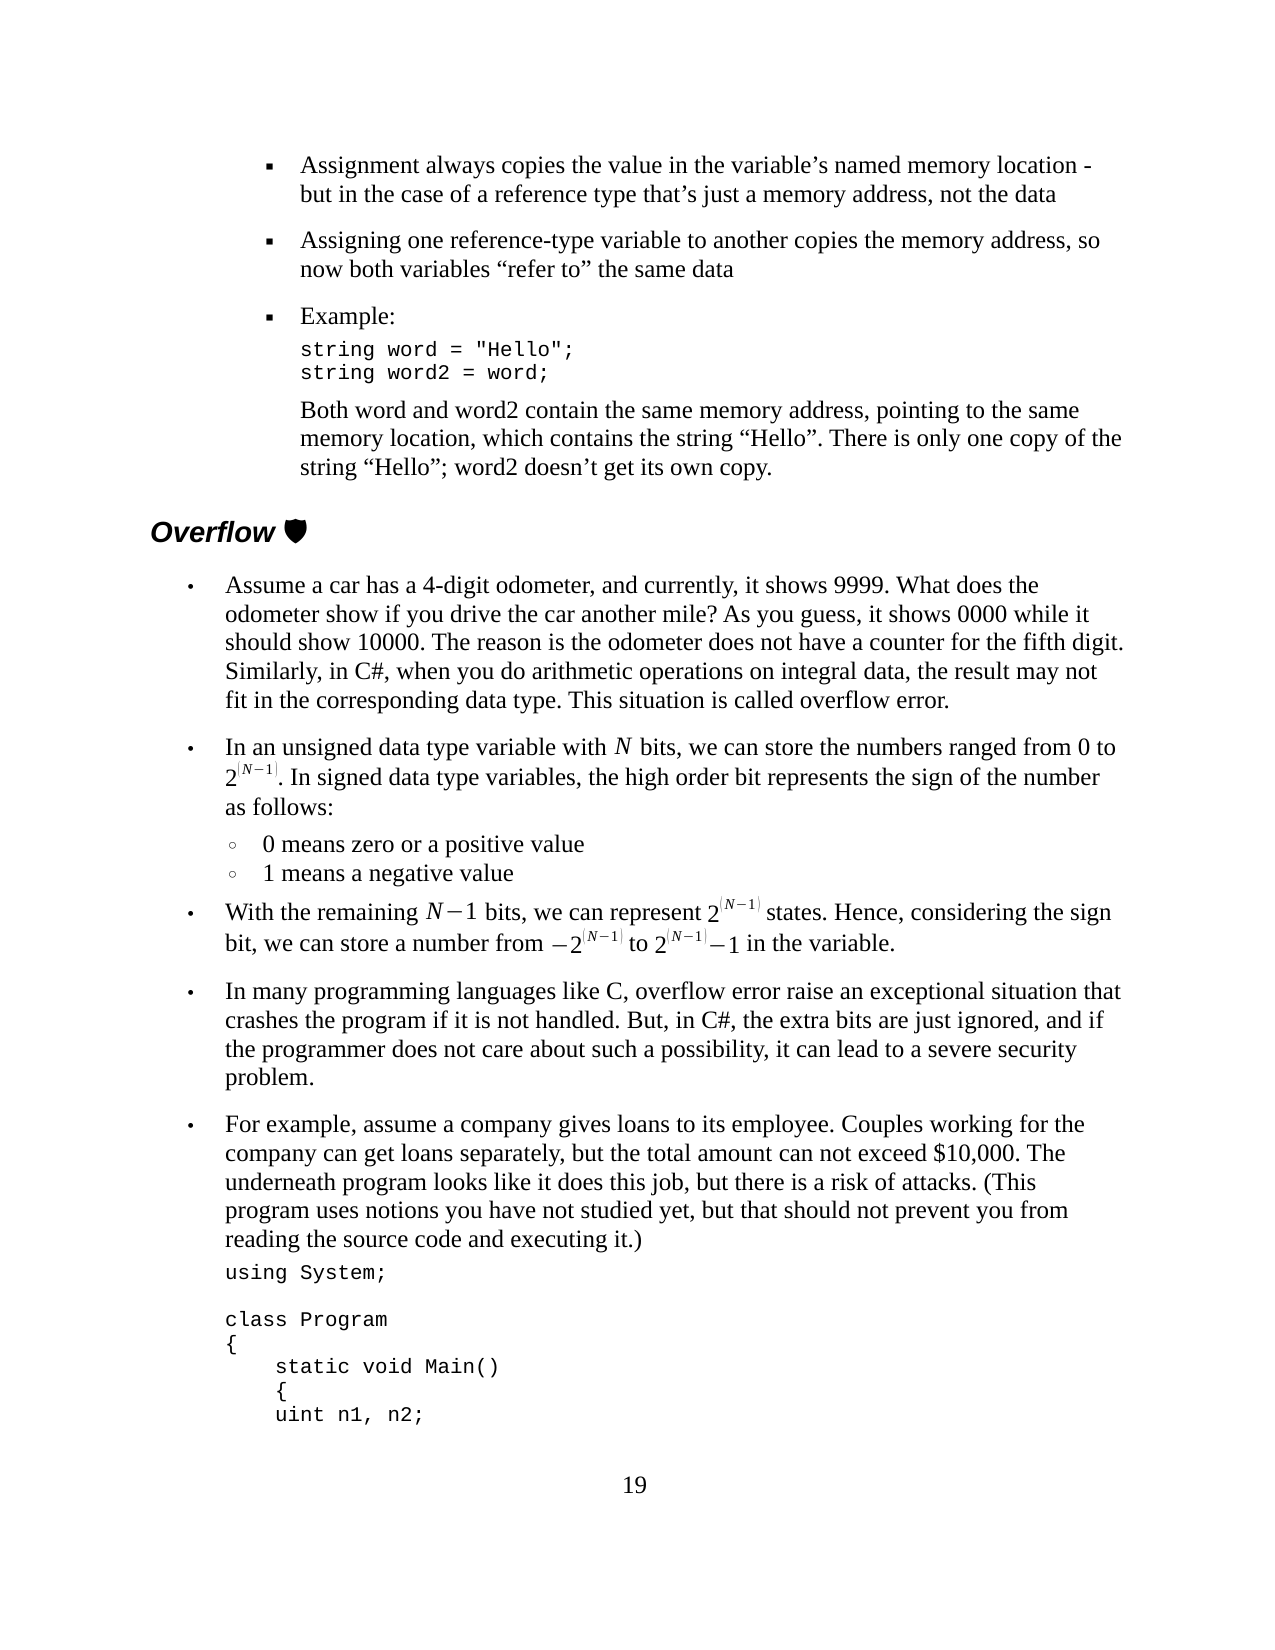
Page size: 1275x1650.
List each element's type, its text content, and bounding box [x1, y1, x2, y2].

list For example, assume a company gives loans to its employee. Couples working for the company can get loans separately, but the total amount can not exceed $10,000. The underneath program looks like it does this job, but there is a risk of attacks. (This program uses notions you have not studied yet, but that should not prevent you from reading the source code and executing it.) [187, 1109, 1125, 1253]
list 0 means zero or a positive value [225, 829, 1125, 858]
list In many programming languages like C, overflow error raise an exceptional situation that crashes the program if it is not handled. But, in C#, the extra bits are just ignored, and if the programmer does not care about such a possibility, it can lead to a severe security problem. [187, 976, 1125, 1091]
list 1 means a negative value [225, 858, 1125, 887]
list { [187, 1380, 1125, 1404]
list Assume a car has a 4-digit odometer, and currently, it shows 9999. What does the odometer show if you drive the car another mile? As you guess, it shows 0000 while it should show 10000. The reason is the odometer does not have a counter for the fifth digit. Similarly, in C#, when you do arithmetic operations on integral data, the result may not fit in the corresponding data type. This situation is called overflow error. [187, 570, 1125, 714]
list With the remaining bits, we can represent states. Hence, considering the sign bit, we can store a number from to in the variable. [187, 896, 1125, 958]
list In an unsigned data type variable with bits, we can store the numbers ranged from 0 to . In signed data type variables, the high order bit represents the sign of the number as follows: [187, 732, 1125, 820]
list { [187, 1333, 1125, 1356]
subtitle Overflow 🛡 [150, 515, 1125, 548]
list static void Main() [187, 1356, 1125, 1380]
list Example: [262, 301, 1125, 329]
list using System; [187, 1262, 1125, 1286]
list Both word and word2 contain the same memory address, pointing to the same memory location, which contains the string “Hello”. There is only one copy of the string “Hello”; word2 doesn’t get its own copy. [262, 395, 1125, 481]
list string word2 = word; [262, 362, 1125, 386]
list class Program [187, 1309, 1125, 1333]
list Assigning one reference-type variable to another copies the memory address, so now both variables “refer to” the same data [262, 225, 1125, 283]
list string word = "Hello"; [262, 338, 1125, 362]
list Assignment always copies the value in the variable’s named memory location - but in the case of a reference type that’s just a memory address, not the data [262, 150, 1125, 207]
list uint n1, n2; [187, 1404, 1125, 1427]
